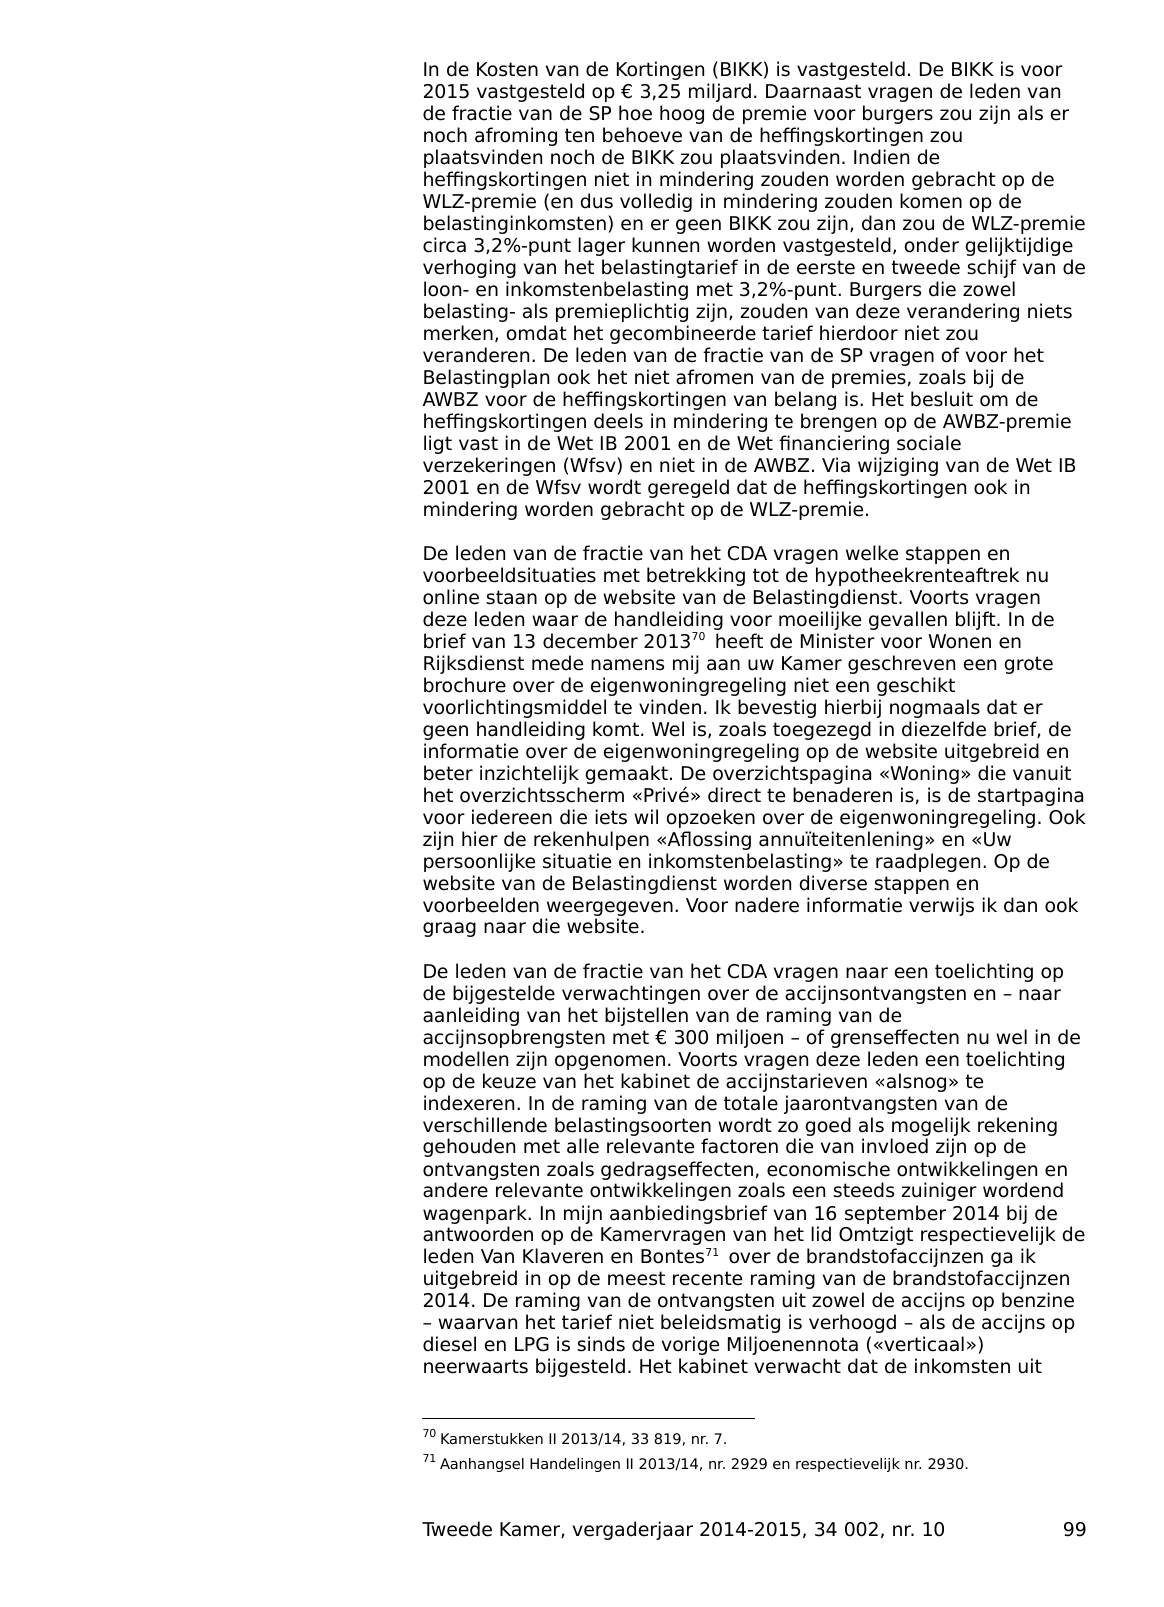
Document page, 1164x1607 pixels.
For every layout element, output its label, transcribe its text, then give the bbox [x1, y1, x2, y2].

text Kamerstukken II 2013/14, 33 819, nr. 7. [422, 1427, 1087, 1449]
text De leden van de fractie van het CDA vragen naar een toelichting op de bijgestelde verwachtingen over de accijnsontvangsten en – naar aanleiding van het bijstellen van de raming van de accijnsopbrengsten met € 300 miljoen – of grenseffecten nu wel in de modellen zijn opgenomen. Voorts vragen deze leden een toelichting op de keuze van het kabinet de accijnstarieven «alsnog» te indexeren. In de raming van de totale jaarontvangsten van de verschillende belastingsoorten wordt zo goed als mogelijk rekening gehouden met alle relevante factoren die van invloed zijn op de ontvangsten zoals gedragseffecten, economische ontwikkelingen en andere relevante ontwikkelingen zoals een steeds zuiniger wordend wagenpark. In mijn aanbiedingsbrief van 16 september 2014 bij de antwoorden op de Kamervragen van het lid Omtzigt respectievelijk de leden Van Klaveren en Bontes over de brandstofaccijnzen ga ik uitgebreid in op de meest recente raming van de brandstofaccijnzen 2014. De raming van de ontvangsten uit zowel de accijns op benzine – waarvan het tarief niet beleidsmatig is verhoogd – als de accijns op diesel en LPG is sinds de vorige Miljoenennota («verticaal») neerwaarts bijgesteld. Het kabinet verwacht dat de inkomsten uit [422, 961, 1087, 1378]
text In de Kosten van de Kortingen (BIKK) is vastgesteld. De BIKK is voor 2015 vastgesteld op € 3,25 miljard. Daarnaast vragen de leden van de fractie van de SP hoe hoog de premie voor burgers zou zijn als er noch afroming ten behoeve van de heffingskortingen zou plaatsvinden noch de BIKK zou plaatsvinden. Indien de heffingskortingen niet in mindering zouden worden gebracht op de WLZ-premie (en dus volledig in mindering zouden komen op de belastinginkomsten) en er geen BIKK zou zijn, dan zou de WLZ-premie circa 3,2%-punt lager kunnen worden vastgesteld, onder gelijktijdige verhoging van het belastingtarief in de eerste en tweede schijf van de loon- en inkomstenbelasting met 3,2%-punt. Burgers die zowel belasting- als premieplichtig zijn, zouden van deze verandering niets merken, omdat het gecombineerde tarief hierdoor niet zou veranderen. De leden van de fractie van de SP vragen of voor het Belastingplan ook het niet afromen van de premies, zoals bij de AWBZ voor de heffingskortingen van belang is. Het besluit om de heffingskortingen deels in mindering te brengen op de AWBZ-premie ligt vast in de Wet IB 2001 en de Wet financiering sociale verzekeringen (Wfsv) en niet in de AWBZ. Via wijziging van de Wet IB 2001 en de Wfsv wordt geregeld dat de heffingskortingen ook in mindering worden gebracht op de WLZ-premie. [422, 59, 1087, 521]
text Aanhangsel Handelingen II 2013/14, nr. 2929 en respectievelijk nr. 2930. [422, 1452, 1087, 1474]
text De leden van de fractie van het CDA vragen welke stappen en voorbeeldsituaties met betrekking tot de hypotheekrenteaftrek nu online staan op de website van de Belastingdienst. Voorts vragen deze leden waar de handleiding voor moeilijke gevallen blijft. In de brief van 13 december 2013 heeft de Minister voor Wonen en Rijksdienst mede namens mij aan uw Kamer geschreven een grote brochure over de eigenwoningregeling niet een geschikt voorlichtingsmiddel te vinden. Ik bevestig hierbij nogmaals dat er geen handleiding komt. Wel is, zoals toegezegd in diezelfde brief, de informatie over de eigenwoningregeling op de website uitgebreid en beter inzichtelijk gemaakt. De overzichtspagina «Woning» die vanuit het overzichtsscherm «Privé» direct te benaderen is, is de startpagina voor iedereen die iets wil opzoeken over de eigenwoningregeling. Ook zijn hier de rekenhulpen «Aflossing annuïteitenlening» en «Uw persoonlijke situatie en inkomstenbelasting» te raadplegen. Op de website van de Belastingdienst worden diverse stappen en voorbeelden weergegeven. Voor nadere informatie verwijs ik dan ook graag naar die website. [422, 543, 1087, 938]
